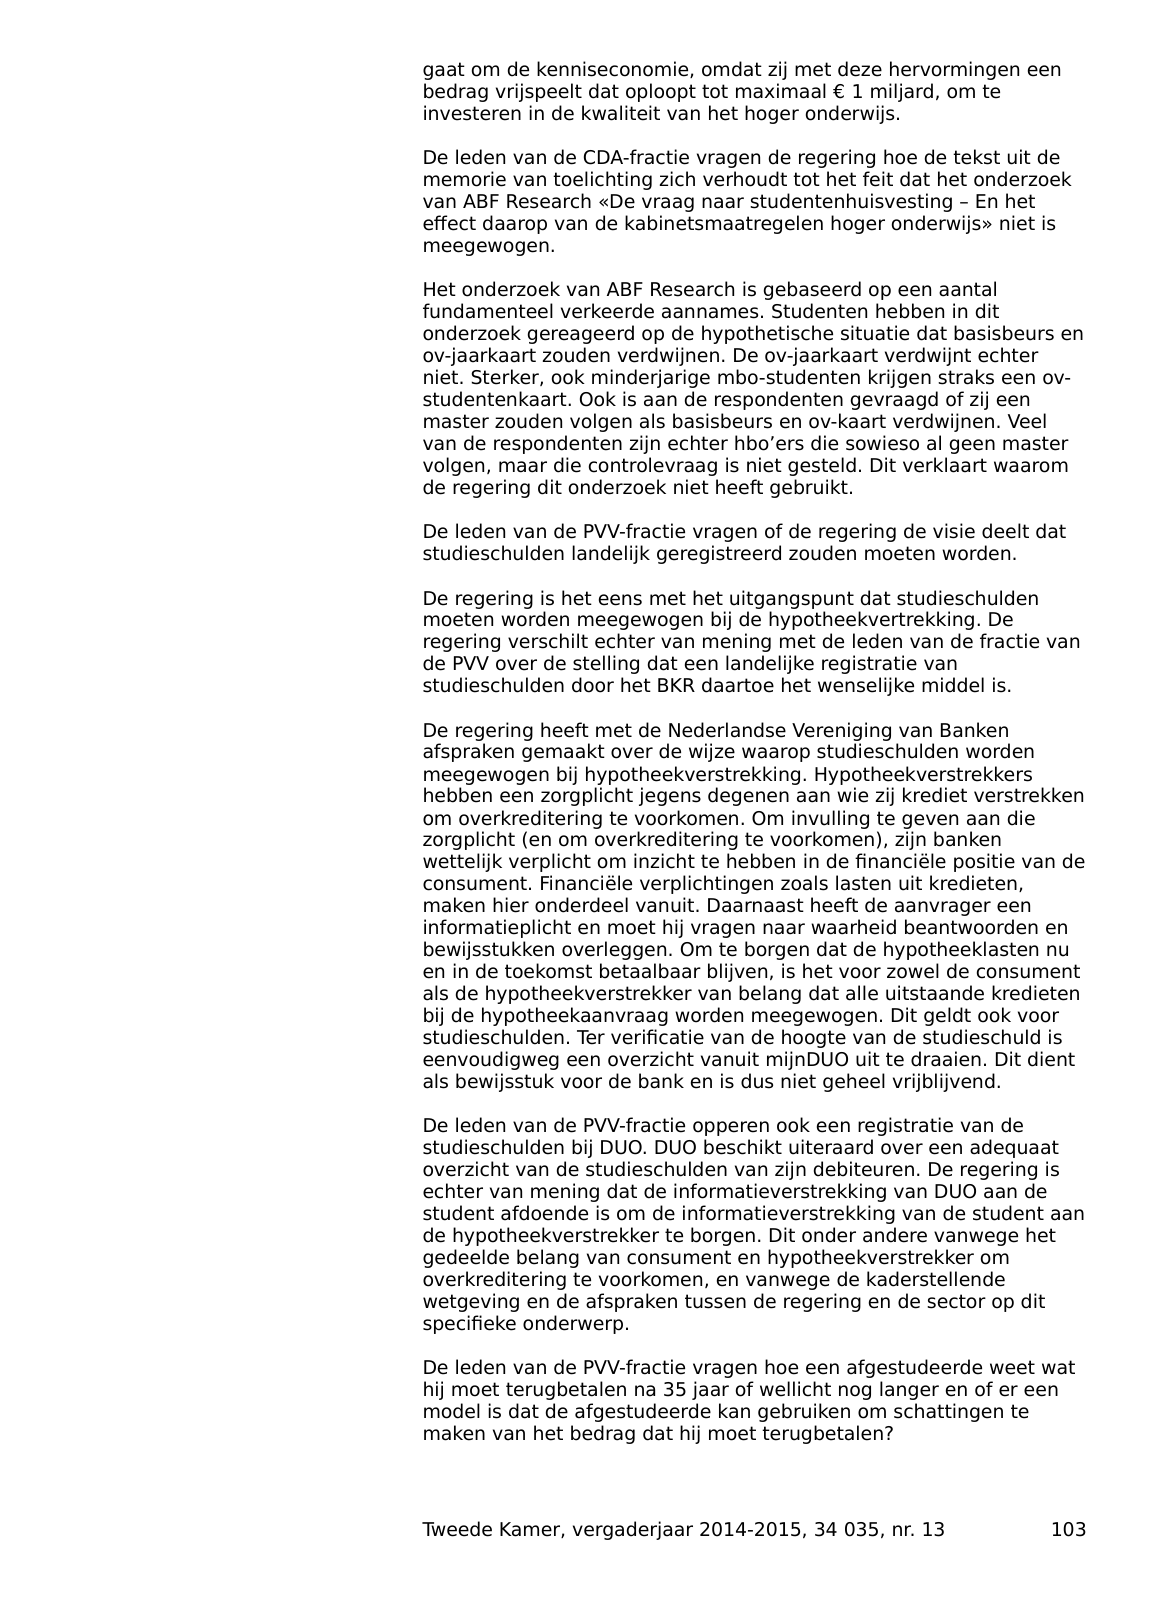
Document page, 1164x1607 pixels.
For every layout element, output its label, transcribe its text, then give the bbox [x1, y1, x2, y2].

text De regering is het eens met het uitgangspunt dat studieschulden moeten worden meegewogen bij de hypotheekvertrekking. De regering verschilt echter van mening met de leden van de fractie van de PVV over de stelling dat een landelijke registratie van studieschulden door het BKR daartoe het wenselijke middel is. [422, 587, 1087, 697]
text De leden van de PVV-fractie vragen of de regering de visie deelt dat studieschulden landelijk geregistreerd zouden moeten worden. [422, 521, 1087, 565]
text De regering heeft met de Nederlandse Vereniging van Banken afspraken gemaakt over de wijze waarop studieschulden worden meegewogen bij hypotheekverstrekking. Hypotheekverstrekkers hebben een zorgplicht jegens degenen aan wie zij krediet verstrekken om overkreditering te voorkomen. Om invulling te geven aan die zorgplicht (en om overkreditering te voorkomen), zijn banken wettelijk verplicht om inzicht te hebben in de financiële positie van de consument. Financiële verplichtingen zoals lasten uit kredieten, maken hier onderdeel vanuit. Daarnaast heeft de aanvrager een informatieplicht en moet hij vragen naar waarheid beantwoorden en bewijsstukken overleggen. Om te borgen dat de hypotheeklasten nu en in de toekomst betaalbaar blijven, is het voor zowel de consument als de hypotheekverstrekker van belang dat alle uitstaande kredieten bij de hypotheekaanvraag worden meegewogen. Dit geldt ook voor studieschulden. Ter verificatie van de hoogte van de studieschuld is eenvoudigweg een overzicht vanuit mijnDUO uit te draaien. Dit dient als bewijsstuk voor de bank en is dus niet geheel vrijblijvend. [422, 719, 1087, 1093]
text De leden van de PVV-fractie opperen ook een registratie van de studieschulden bij DUO. DUO beschikt uiteraard over een adequaat overzicht van de studieschulden van zijn debiteuren. De regering is echter van mening dat de informatieverstrekking van DUO aan de student afdoende is om de informatieverstrekking van de student aan de hypotheekverstrekker te borgen. Dit onder andere vanwege het gedeelde belang van consument en hypotheekverstrekker om overkreditering te voorkomen, en vanwege de kaderstellende wetgeving en de afspraken tussen de regering en de sector op dit specifieke onderwerp. [422, 1115, 1087, 1335]
text gaat om de kenniseconomie, omdat zij met deze hervormingen een bedrag vrijspeelt dat oploopt tot maximaal € 1 miljard, om te investeren in de kwaliteit van het hoger onderwijs. [422, 59, 1087, 125]
text De leden van de PVV-fractie vragen hoe een afgestudeerde weet wat hij moet terugbetalen na 35 jaar of wellicht nog langer en of er een model is dat de afgestudeerde kan gebruiken om schattingen te maken van het bedrag dat hij moet terugbetalen? [422, 1357, 1087, 1445]
text Het onderzoek van ABF Research is gebaseerd op een aantal fundamenteel verkeerde aannames. Studenten hebben in dit onderzoek gereageerd op de hypothetische situatie dat basisbeurs en ov-jaarkaart zouden verdwijnen. De ov-jaarkaart verdwijnt echter niet. Sterker, ook minderjarige mbo-studenten krijgen straks een ov-studentenkaart. Ook is aan de respondenten gevraagd of zij een master zouden volgen als basisbeurs en ov-kaart verdwijnen. Veel van de respondenten zijn echter hbo’ers die sowieso al geen master volgen, maar die controlevraag is niet gesteld. Dit verklaart waarom de regering dit onderzoek niet heeft gebruikt. [422, 279, 1087, 499]
text De leden van de CDA-fractie vragen de regering hoe de tekst uit de memorie van toelichting zich verhoudt tot het feit dat het onderzoek van ABF Research «De vraag naar studentenhuisvesting – En het effect daarop van de kabinetsmaatregelen hoger onderwijs» niet is meegewogen. [422, 147, 1087, 257]
